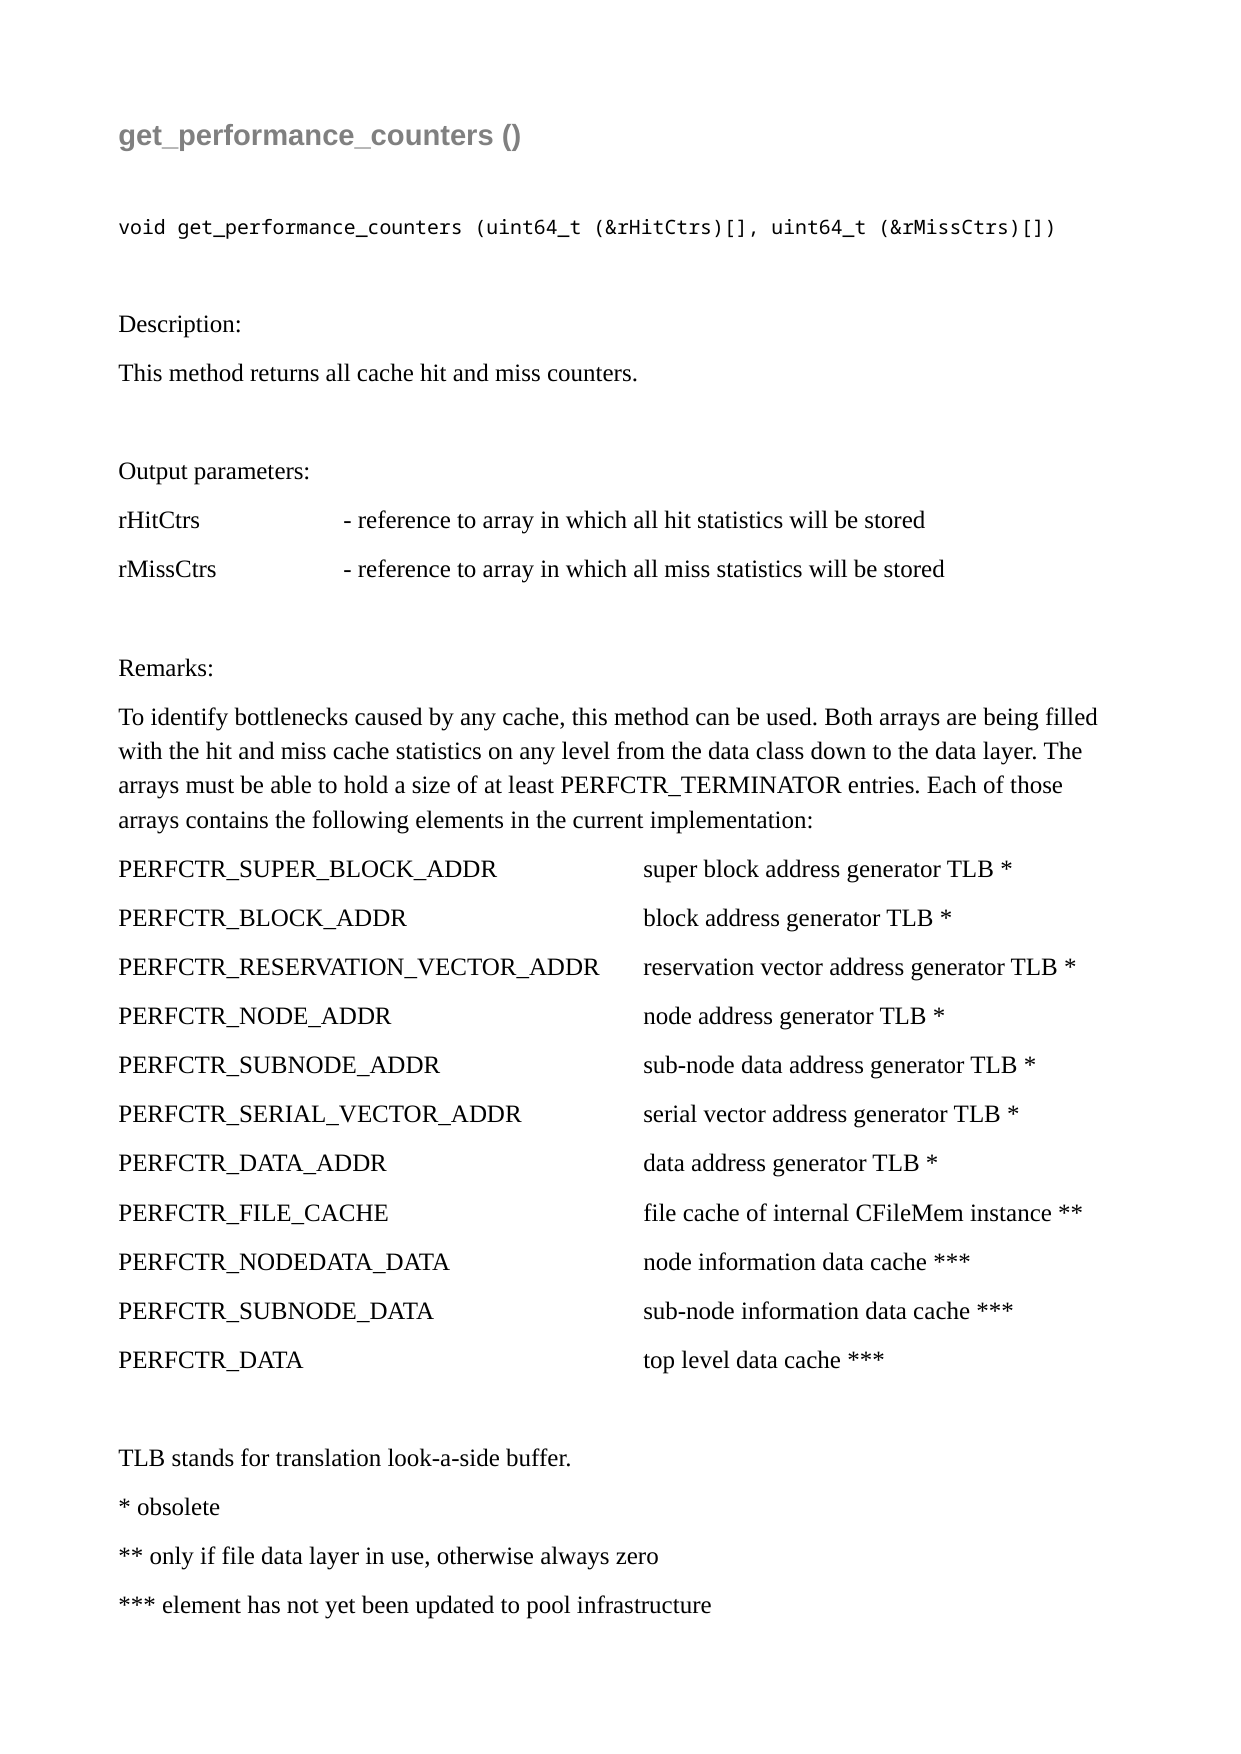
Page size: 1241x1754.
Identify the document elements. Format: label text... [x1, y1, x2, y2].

text Remarks: [118, 653, 1122, 681]
text PERFCTR_RESERVATION_VECTOR_ADDR reservation vector address generator TLB * [118, 952, 1122, 981]
text Description: [118, 309, 1122, 338]
text PERFCTR_BLOCK_ADDR block address generator TLB * [118, 903, 1122, 932]
text PERFCTR_SUBNODE_ADDR sub-node data address generator TLB * [118, 1050, 1122, 1079]
text PERFCTR_NODEDATA_DATA node information data cache *** [118, 1247, 1122, 1275]
text Output parameters: [118, 456, 1122, 485]
text PERFCTR_SUBNODE_DATA sub-node information data cache *** [118, 1296, 1122, 1324]
text rHitCtrs - reference to array in which all hit statistics will be stored [118, 505, 1122, 534]
text PERFCTR_DATA_ADDR data address generator TLB * [118, 1148, 1122, 1177]
text PERFCTR_NODE_ADDR node address generator TLB * [118, 1001, 1122, 1030]
text To identify bottlenecks caused by any cache, this method can be used. Both arrays are being filled with the hit and miss cache statistics on any level from the data class down to the data layer. The arrays must be able to hold a size of at least PERFCTR_TERMINATOR entries. Each of those arrays contains the following elements in the current implementation: [118, 702, 1122, 834]
text PERFCTR_SERIAL_VECTOR_ADDR serial vector address generator TLB * [118, 1099, 1122, 1128]
text ** only if file data layer in use, otherwise always zero [118, 1541, 1122, 1570]
text * obsolete [118, 1492, 1122, 1521]
text PERFCTR_DATA top level data cache *** [118, 1345, 1122, 1373]
text TLB stands for translation look-a-side buffer. [118, 1443, 1122, 1472]
text rMissCtrs - reference to array in which all miss statistics will be stored [118, 554, 1122, 583]
text PERFCTR_FILE_CACHE file cache of internal CFileMem instance ** [118, 1198, 1122, 1226]
text This method returns all cache hit and miss counters. [118, 358, 1122, 387]
text *** element has not yet been updated to pool infrastructure [118, 1590, 1122, 1619]
subtitle get_performance_counters () [118, 118, 1122, 152]
text void get_performance_counters (uint64_t (&rHitCtrs)[], uint64_t (&rMissCtrs)[]) [118, 213, 1122, 240]
text PERFCTR_SUPER_BLOCK_ADDR super block address generator TLB * [118, 854, 1122, 883]
